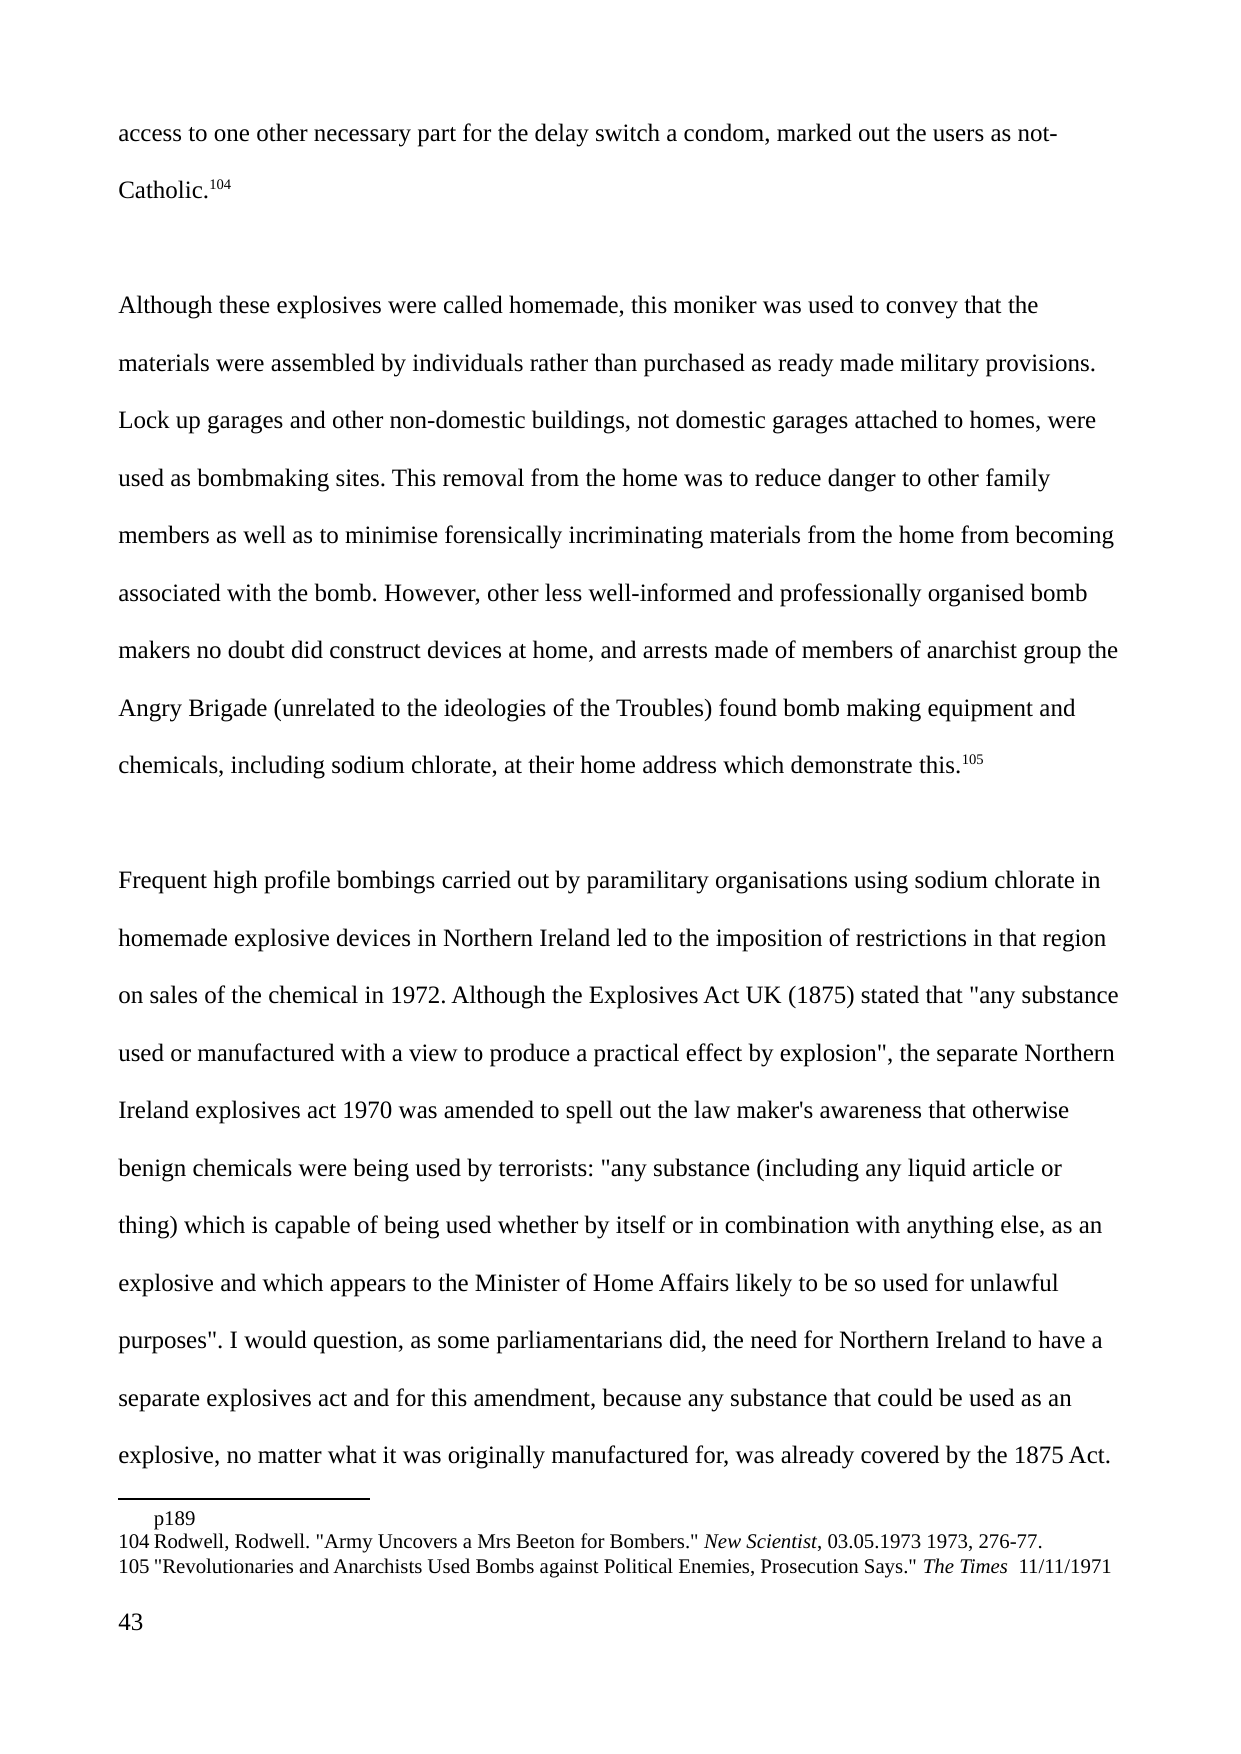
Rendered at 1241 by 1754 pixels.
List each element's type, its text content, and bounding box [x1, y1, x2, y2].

text Although these explosives were called homemade, this moniker was used to convey that the materials were assembled by individuals rather than purchased as ready made military provisions. Lock up garages and other non-domestic buildings, not domestic garages attached to homes, were used as bombmaking sites. This removal from the home was to reduce danger to other family members as well as to minimise forensically incriminating materials from the home from becoming associated with the bomb. However, other less well-informed and professionally organised bomb makers no doubt did construct devices at home, and arrests made of members of anarchist group the Angry Brigade (unrelated to the ideologies of the Troubles) found bomb making equipment and chemicals, including sodium chlorate, at their home address which demonstrate this. [118, 291, 1122, 779]
text Rodwell, Rodwell. "Army Uncovers a Mrs Beeton for Bombers." New Scientist, 03.05.1973 1973, 276-77. [118, 1529, 1122, 1553]
text access to one other necessary part for the delay switch a condom, marked out the users as not-Catholic. [118, 118, 1122, 204]
text p189 [118, 1505, 1122, 1529]
text "Revolutionaries and Anarchists Used Bombs against Political Enemies, Prosecution Says." The Times 11/11/1971 [118, 1553, 1122, 1578]
text Frequent high profile bombings carried out by paramilitary organisations using sodium chlorate in homemade explosive devices in Northern Ireland led to the imposition of restrictions in that region on sales of the chemical in 1972. Although the Explosives Act UK (1875) stated that "any substance used or manufactured with a view to produce a practical effect by explosion", the separate Northern Ireland explosives act 1970 was amended to spell out the law maker's awareness that otherwise benign chemicals were being used by terrorists: "any substance (including any liquid article or thing) which is capable of being used whether by itself or in combination with anything else, as an explosive and which appears to the Minister of Home Affairs likely to be so used for unlawful purposes". I would question, as some parliamentarians did, the need for Northern Ireland to have a separate explosives act and for this amendment, because any substance that could be used as an explosive, no matter what it was originally manufactured for, was already covered by the 1875 Act. [118, 866, 1122, 1469]
